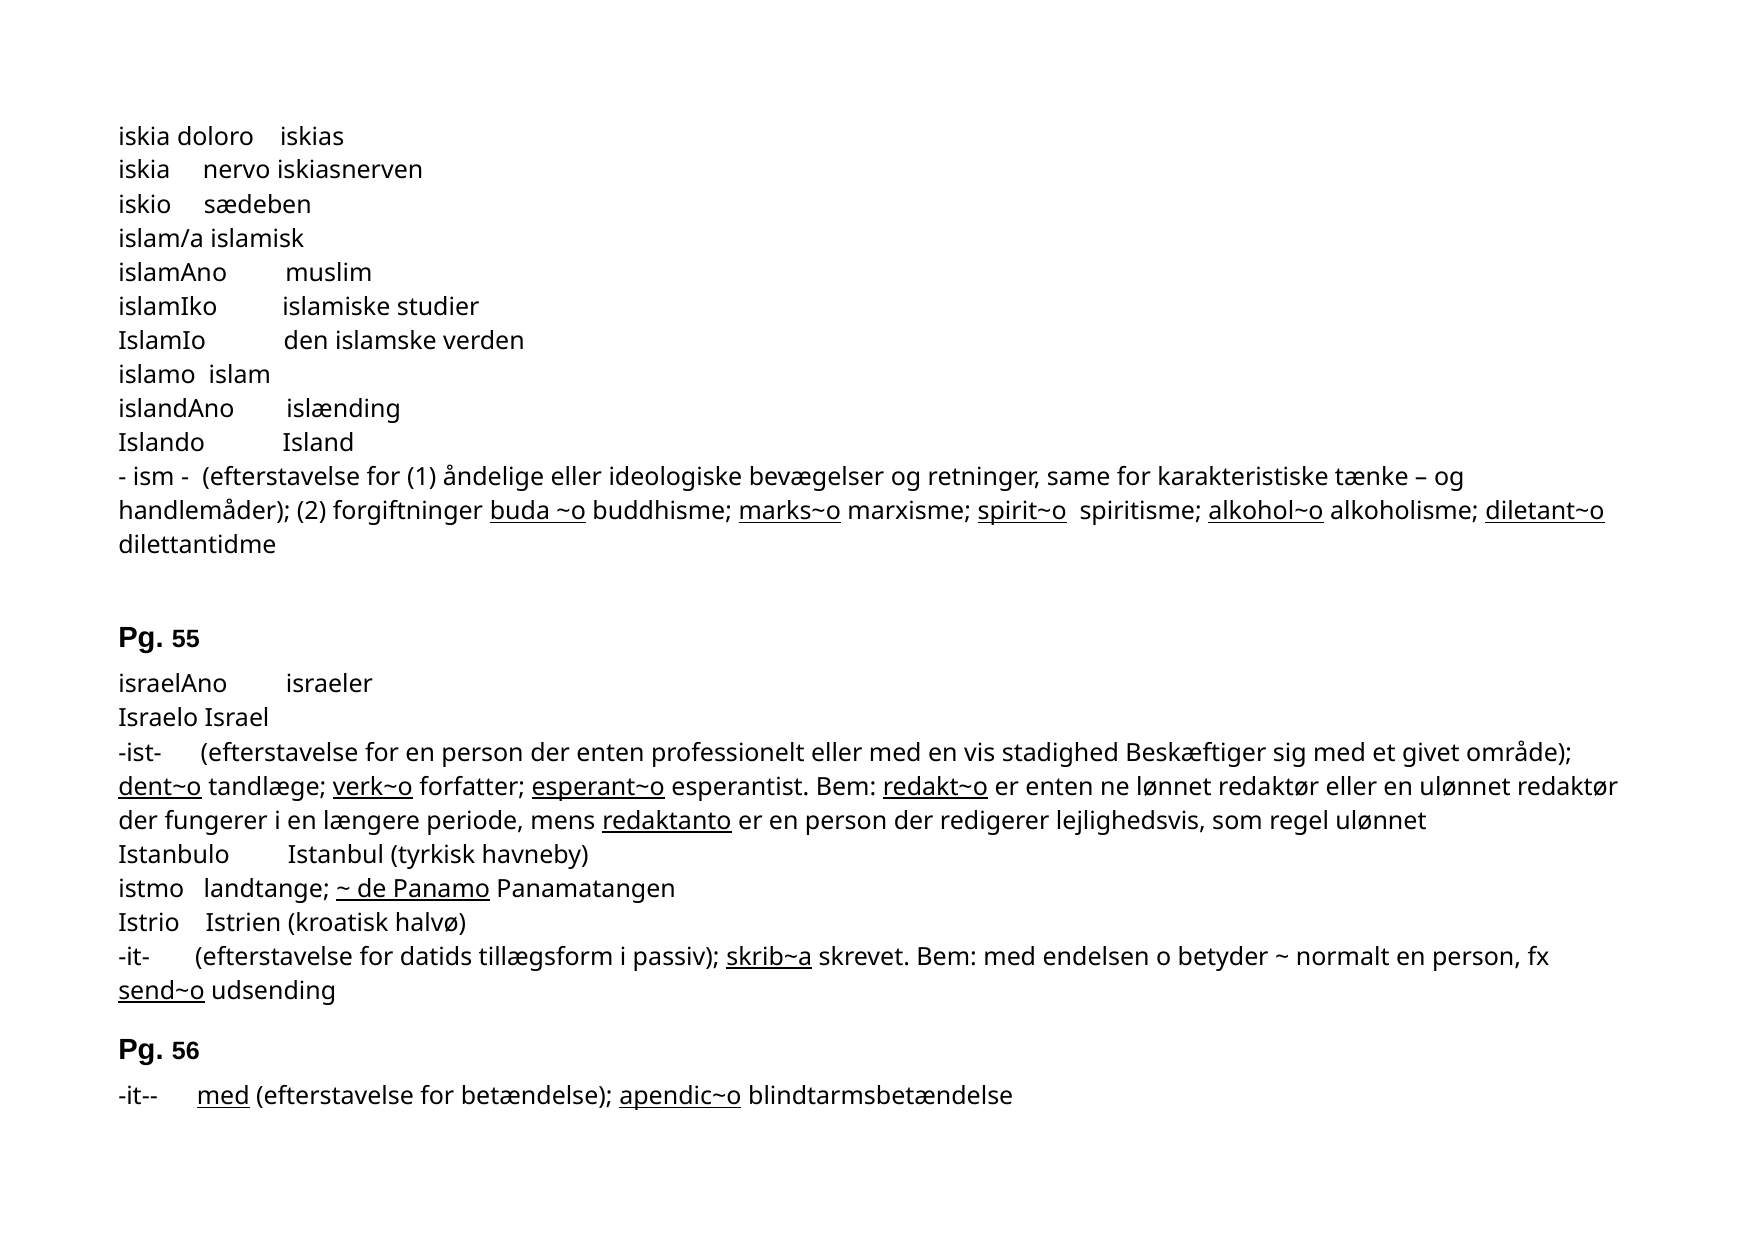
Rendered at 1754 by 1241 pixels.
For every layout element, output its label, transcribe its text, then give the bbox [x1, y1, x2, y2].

text islamAno muslim [118, 254, 1636, 288]
text Istanbulo Istanbul (tyrkisk havneby) [118, 836, 1636, 870]
text -ist- (efterstavelse for en person der enten professionelt eller med en vis stadighed Beskæftiger sig med et givet område); dent~o tandlæge; verk~o forfatter; esperant~o esperantist. Bem: redakt~o er enten ne lønnet redaktør eller en ulønnet redaktør der fungerer i en længere periode, mens redaktanto er en person der redigerer lejlighedsvis, som regel ulønnet [118, 734, 1636, 836]
text istmo landtange; ~ de Panamo Panamatangen [118, 870, 1636, 904]
text Islando Island [118, 425, 1636, 459]
text -it-- med (efterstavelse for betændelse); apendic~o blindtarmsbetændelse [118, 1078, 1636, 1112]
text Istrio Istrien (kroatisk halvø) [118, 904, 1636, 938]
text IslamIo den islamske verden [118, 322, 1636, 357]
subtitle Pg. 55 [118, 620, 1636, 653]
text islam/a islamisk [118, 220, 1636, 254]
text israelAno israeler [118, 666, 1636, 700]
text islamo islam [118, 357, 1636, 391]
text iskia doloro iskias [118, 118, 1636, 152]
text islamIko islamiske studier [118, 288, 1636, 322]
text - ism - (efterstavelse for (1) åndelige eller ideologiske bevægelser og retninger, same for karakteristiske tænke – og handlemåder); (2) forgiftninger buda ~o buddhisme; marks~o marxisme; spirit~o spiritisme; alkohol~o alkoholisme; diletant~o dilettantidme [118, 459, 1636, 561]
text iskio sædeben [118, 186, 1636, 220]
text islandAno islænding [118, 391, 1636, 425]
text Israelo Israel [118, 700, 1636, 734]
text iskia nervo iskiasnerven [118, 152, 1636, 186]
subtitle Pg. 56 [118, 1032, 1636, 1065]
text -it- (efterstavelse for datids tillægsform i passiv); skrib~a skrevet. Bem: med endelsen o betyder ~ normalt en person, fx send~o udsending [118, 938, 1636, 1007]
